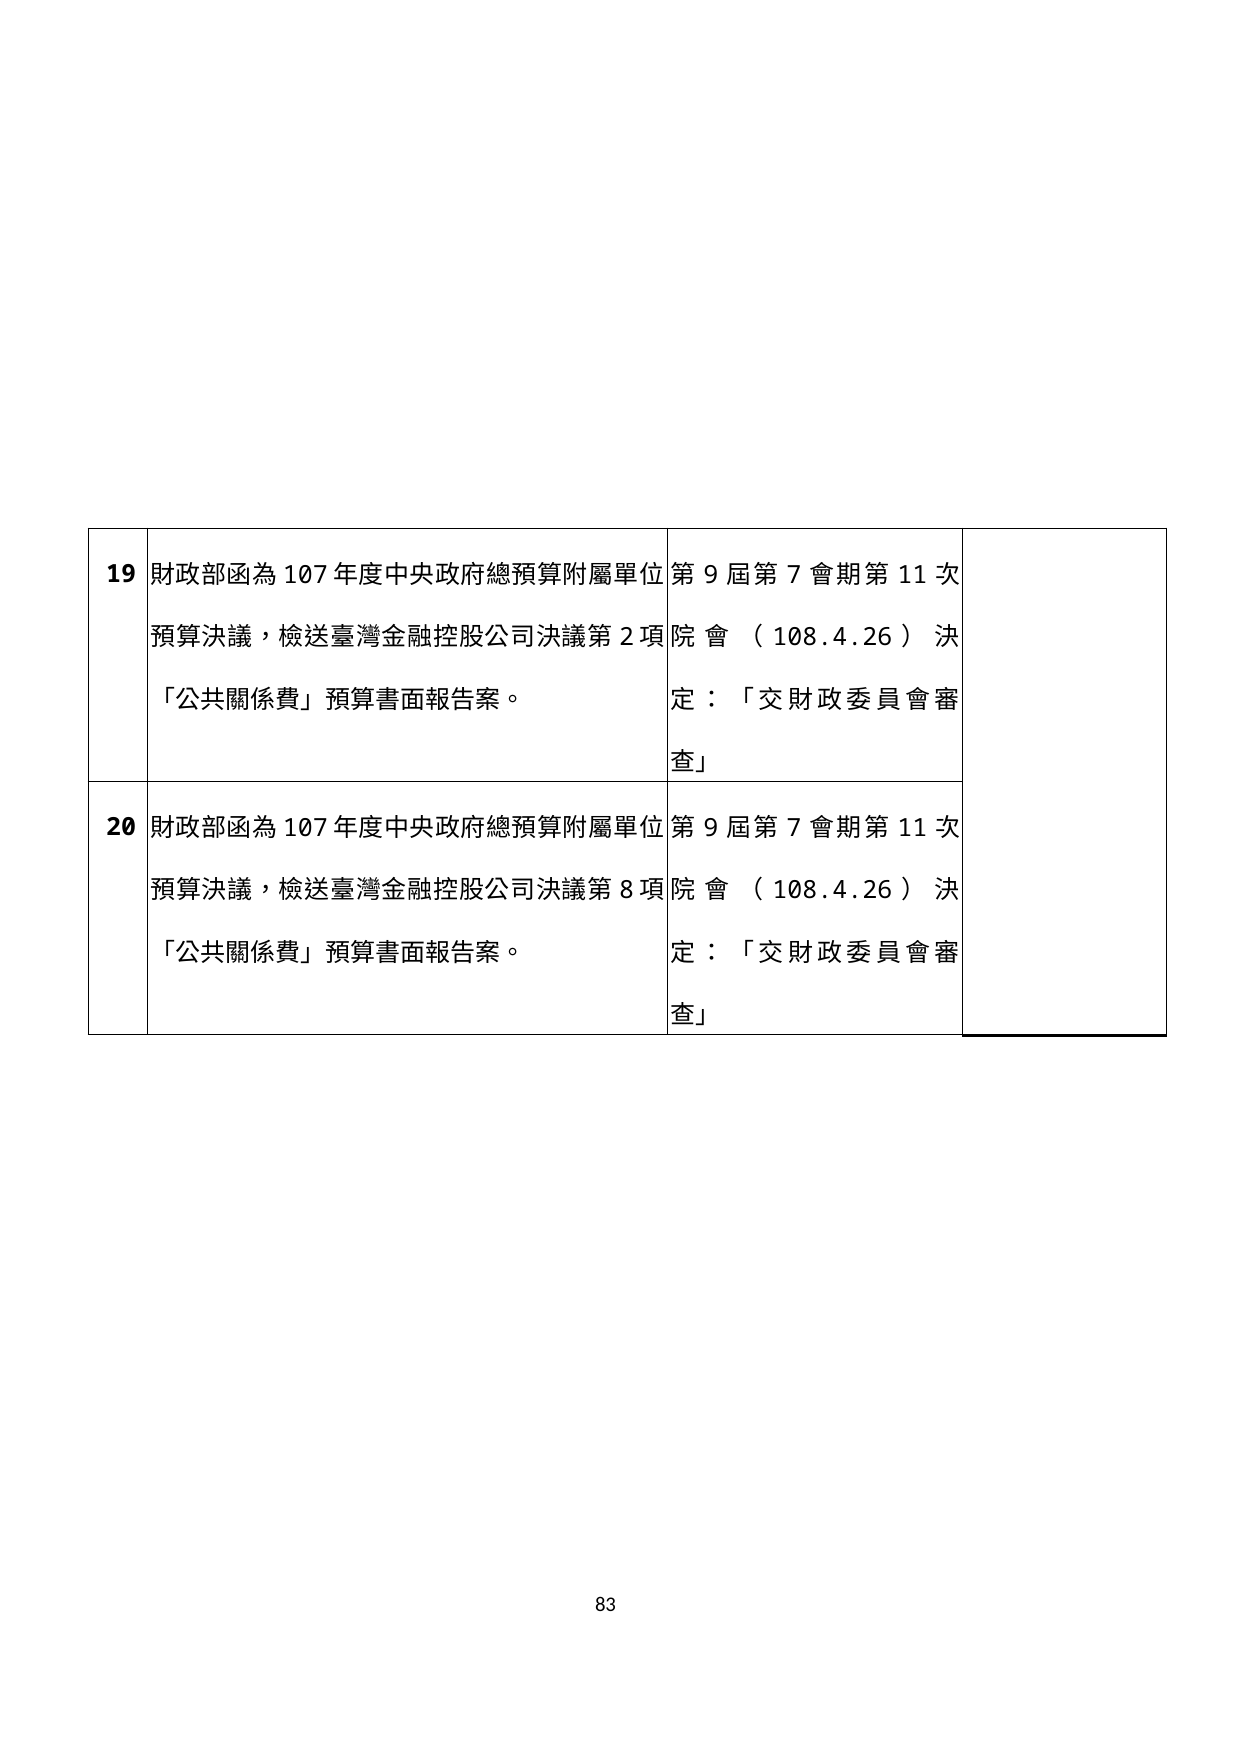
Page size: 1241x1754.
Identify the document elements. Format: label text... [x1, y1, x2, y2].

table_cell 第9屆第7會期第11次院會（108.4.26）決定：「交財政委員會審查」 [668, 529, 962, 781]
table_cell 財政部函為107年度中央政府總預算附屬單位預算決議，檢送臺灣金融控股公司決議第8項「公共關係費」預算書面報告案。 [148, 782, 667, 1034]
table_cell [963, 529, 1166, 1034]
table_cell 第9屆第7會期第11次院會（108.4.26）決定：「交財政委員會審查」 [668, 782, 962, 1034]
table_cell 財政部函為107年度中央政府總預算附屬單位預算決議，檢送臺灣金融控股公司決議第2項「公共關係費」預算書面報告案。 [148, 529, 667, 781]
table_cell [89, 782, 147, 1034]
table_cell [89, 529, 147, 781]
